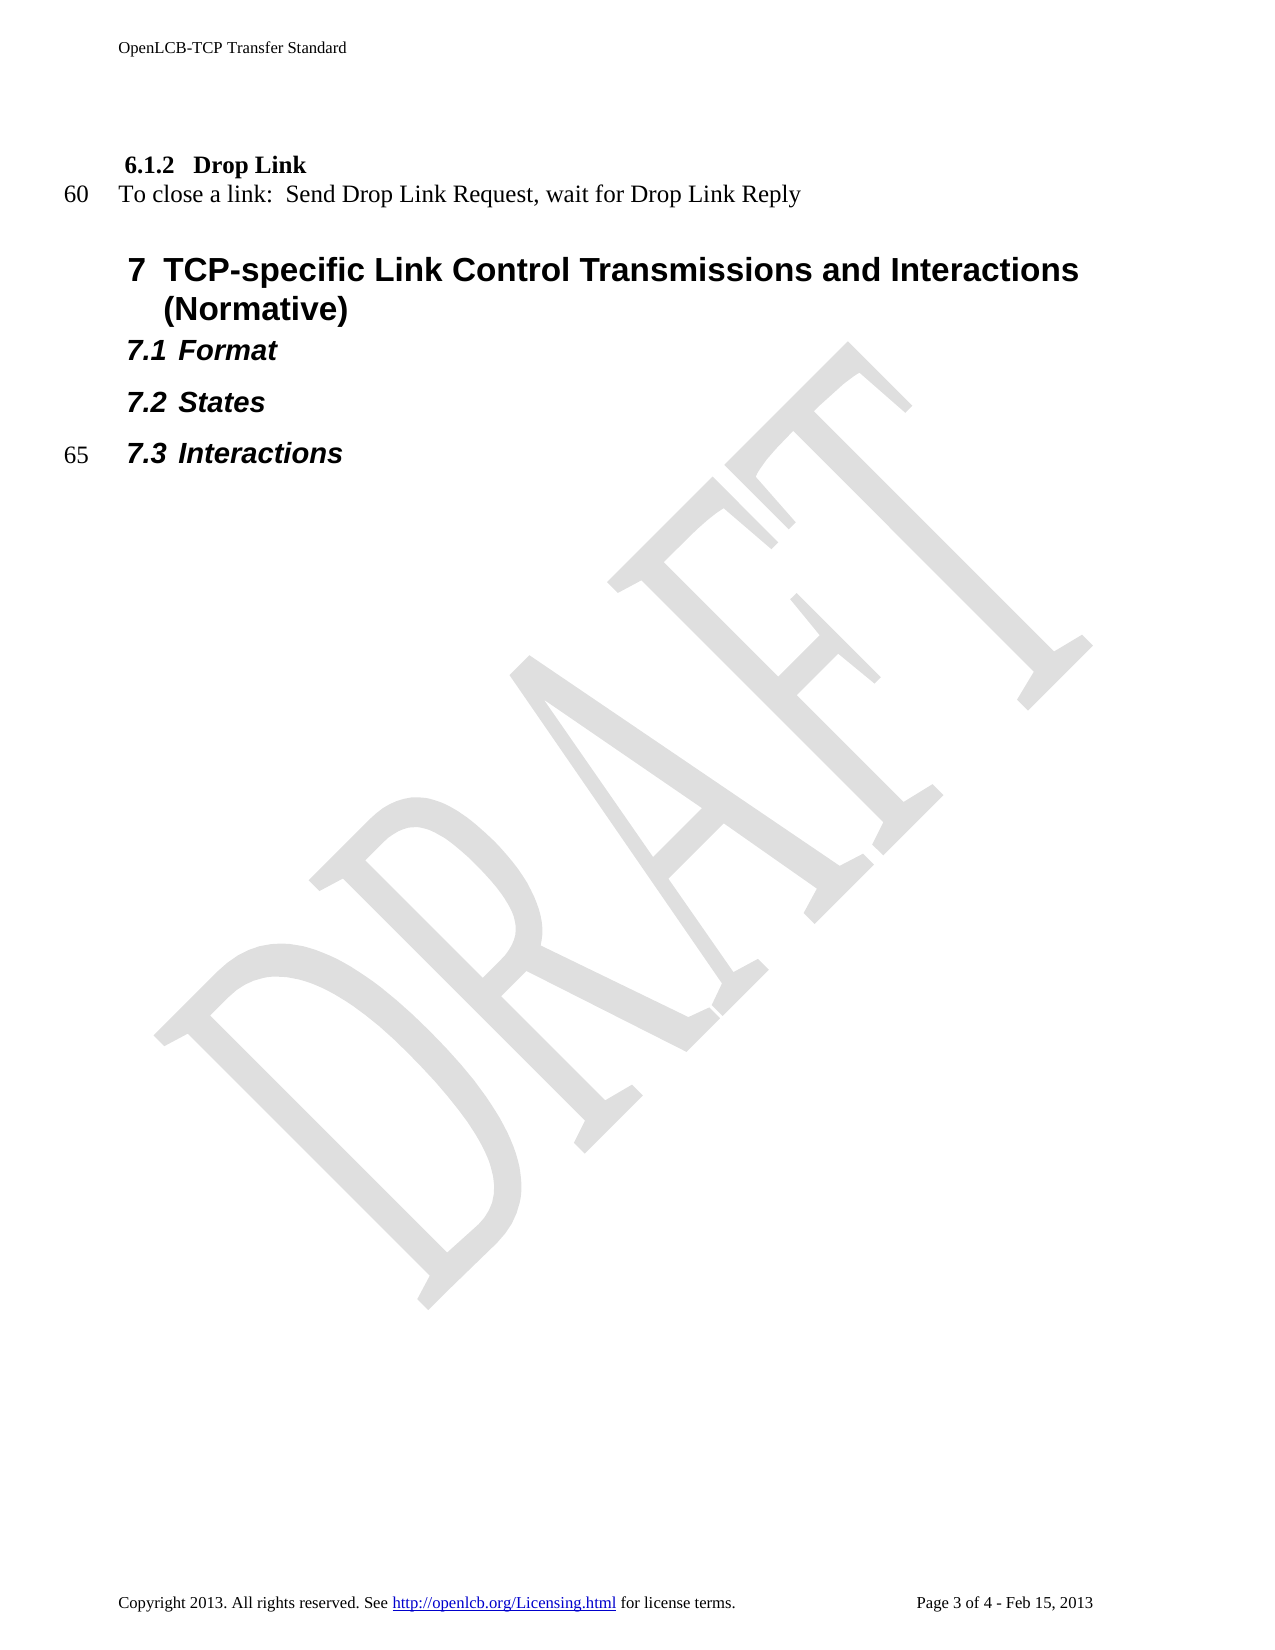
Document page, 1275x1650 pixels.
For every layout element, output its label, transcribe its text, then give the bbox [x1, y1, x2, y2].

subtitle Drop Link [118, 150, 1157, 179]
subtitle Interactions [118, 436, 752, 469]
text To close a link: Send Drop Link Request, wait for Drop Link Reply [118, 179, 1157, 207]
subtitle Format [118, 333, 1157, 367]
subtitle [815, 384, 1157, 418]
subtitle TCP-specific Link Control Transmissions and Interactions (Normative) [118, 250, 1157, 327]
subtitle States [118, 384, 804, 418]
subtitle [761, 436, 830, 469]
subtitle [840, 436, 1157, 469]
